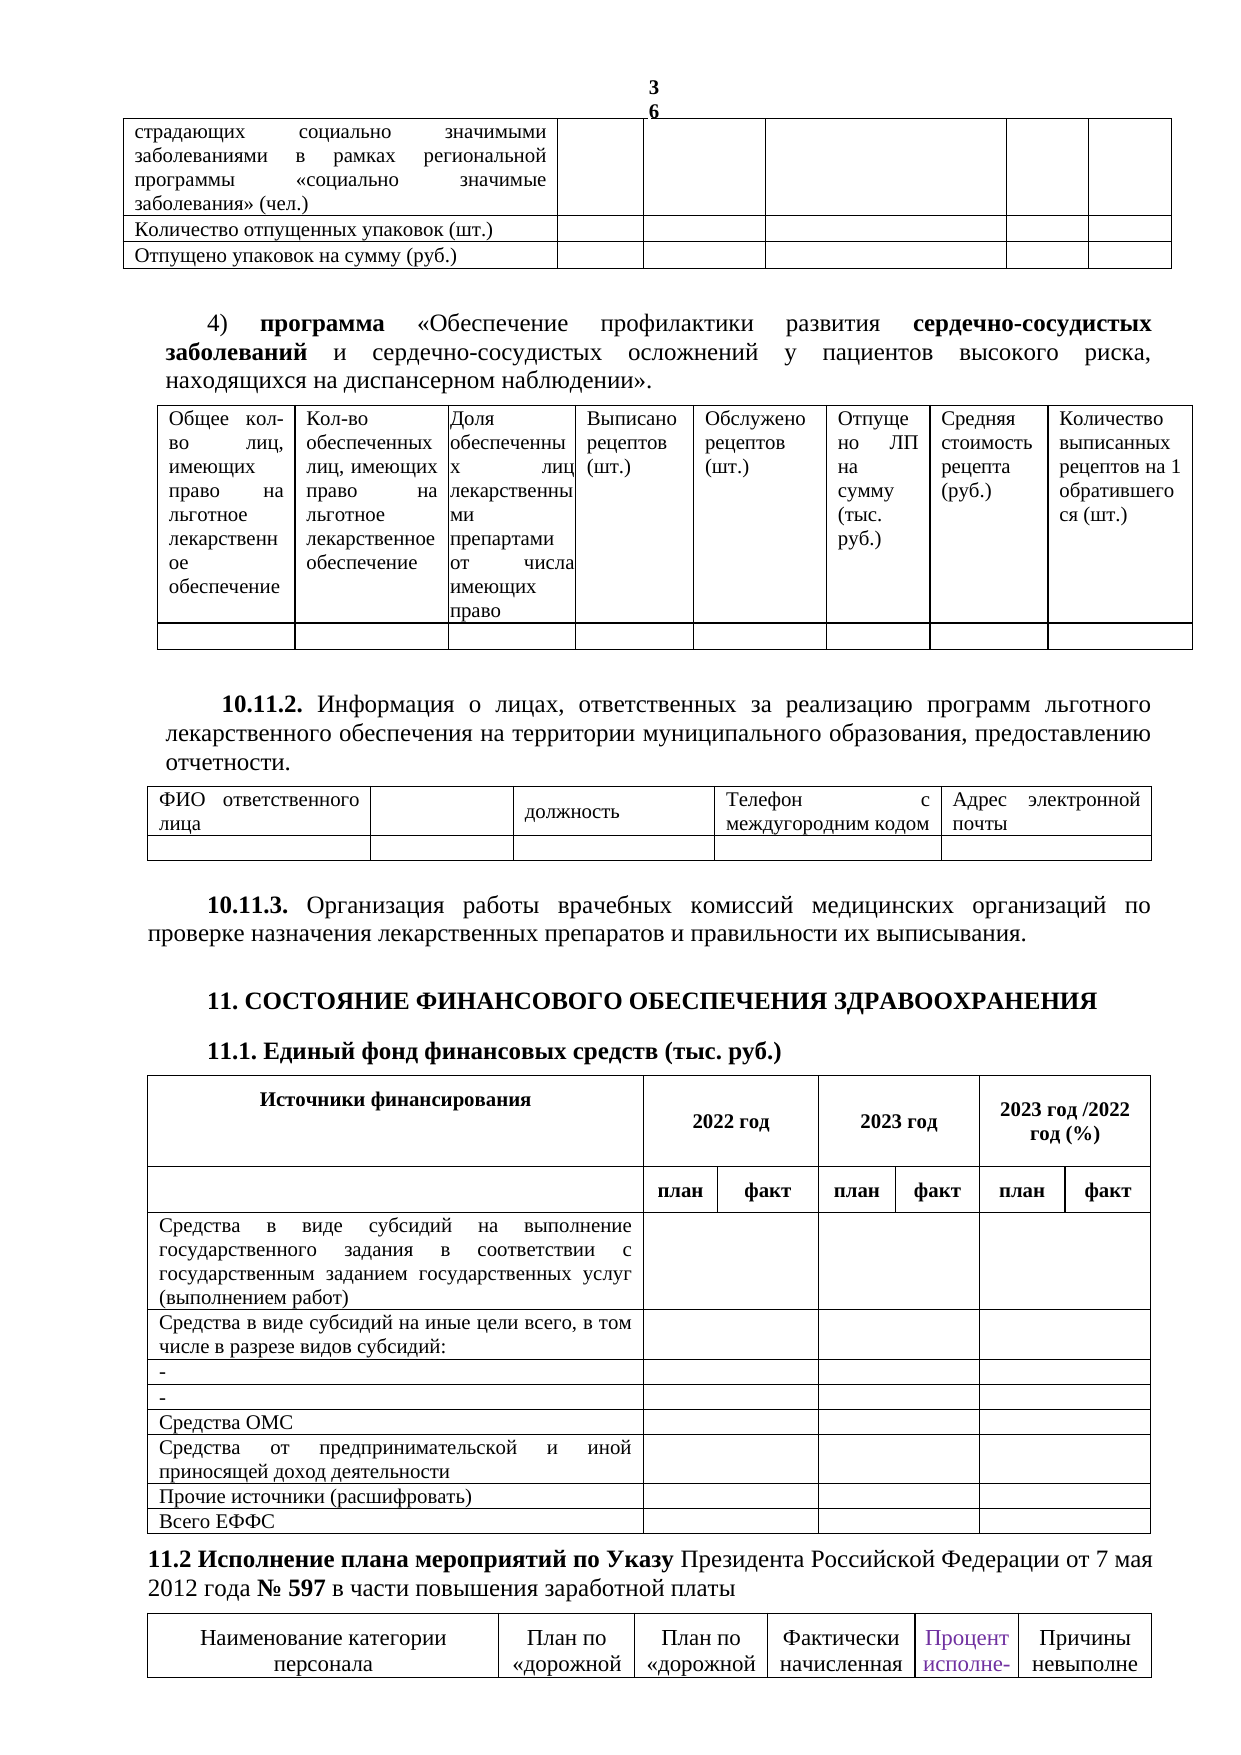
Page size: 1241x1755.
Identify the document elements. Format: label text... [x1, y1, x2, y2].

table_header должность [514, 787, 714, 835]
table_cell [819, 1435, 979, 1483]
table_cell [148, 836, 370, 860]
table_cell [644, 1213, 818, 1309]
table_cell [819, 1509, 979, 1533]
table_cell [644, 216, 765, 241]
table_header 2023 год [819, 1076, 979, 1166]
table_cell Средства в виде субсидий на иные цели всего, в том числе в разрезе видов субсидий: [148, 1310, 643, 1358]
table_cell [1089, 242, 1171, 268]
table_cell [558, 242, 643, 268]
table_header Источники финансирования [148, 1076, 643, 1166]
table_cell [158, 624, 294, 649]
table_cell план [819, 1167, 895, 1212]
table_cell Прочие источники (расшифровать) [148, 1484, 643, 1508]
text 11.1. Единый фонд финансовых средств (тыс. руб.) [148, 1036, 1152, 1065]
table_cell Отпущено упаковок на сумму (руб.) [124, 242, 557, 268]
table_header Отпущено ЛП на сумму (тыс. руб.) [827, 406, 929, 622]
table_cell [1089, 216, 1171, 241]
table_cell [644, 1509, 818, 1533]
table_cell [980, 1484, 1150, 1508]
table_cell факт [1066, 1167, 1150, 1212]
table_header ФИО ответственного лица [148, 787, 370, 835]
table_cell [644, 1435, 818, 1483]
table_cell [514, 836, 714, 860]
table_cell [827, 624, 929, 649]
text 11. СОСТОЯНИЕ ФИНАНСОВОГО ОБЕСПЕЧЕНИЯ ЗДРАВООХРАНЕНИЯ [148, 986, 1152, 1015]
table_header Процент исполне- [916, 1614, 1018, 1677]
table_cell [1007, 119, 1088, 215]
table_header Выписано рецептов (шт.) [576, 406, 693, 622]
table_cell - [148, 1360, 643, 1383]
table_cell [931, 624, 1047, 649]
table_header Наименование категории персонала [148, 1614, 498, 1677]
table_cell [644, 1484, 818, 1508]
table_header Причины невыполне [1019, 1614, 1151, 1677]
table_cell Средства ОМС [148, 1410, 643, 1434]
table_header Телефон с междугородним кодом [715, 787, 941, 835]
table_cell [1089, 119, 1171, 215]
table_cell факт [718, 1167, 818, 1212]
text 10.11.3. Организация работы врачебных комиссий медицинских организаций по проверке назначения лекарственных препаратов и правильности их выписывания. [148, 890, 1152, 947]
table_cell план [644, 1167, 717, 1212]
table_cell [819, 1360, 979, 1383]
table_cell [980, 1213, 1150, 1309]
table_header План по «дорожной [635, 1614, 767, 1677]
table_header План по «дорожной [499, 1614, 634, 1677]
table_cell Средства от предпринимательской и иной приносящей доход деятельности [148, 1435, 643, 1483]
table_cell [644, 1360, 818, 1383]
table_cell Количество отпущенных упаковок (шт.) [124, 216, 557, 241]
table_cell [980, 1360, 1150, 1383]
table_cell план [980, 1167, 1064, 1212]
table_cell [694, 624, 826, 649]
table_cell [1007, 242, 1088, 268]
table_header Фактически начисленная [768, 1614, 914, 1677]
table_cell [715, 836, 941, 860]
table_cell факт [896, 1167, 979, 1212]
table_cell [644, 1410, 818, 1434]
table_header Средняя стоимость рецепта (руб.) [931, 406, 1047, 622]
table_cell [819, 1484, 979, 1508]
text 10.11.2. Информация о лицах, ответственных за реализацию программ льготного лекарственного обеспечения на территории муниципального образования, предоставлению отчетности. [165, 689, 1152, 775]
table_header Количество выписанных рецептов на 1 обратившегося (шт.) [1049, 406, 1192, 622]
table_header Адрес электронной почты [942, 787, 1151, 835]
table_cell - [148, 1385, 643, 1409]
table_cell [576, 624, 693, 649]
table_cell [980, 1509, 1150, 1533]
table_cell [148, 1167, 643, 1212]
table_cell [980, 1410, 1150, 1434]
table_cell [644, 119, 765, 215]
table_cell [644, 242, 765, 268]
table_header 2023 год /2022 год (%) [980, 1076, 1150, 1166]
table_cell [1007, 216, 1088, 241]
table_cell [819, 1213, 979, 1309]
table_cell [766, 119, 1006, 215]
text 11.2 Исполнение плана мероприятий по Указу Президента Российской Федерации от 7 мая 2012 года № 597 в части повышения заработной платы [148, 1544, 1158, 1602]
table_cell [1049, 624, 1192, 649]
table_cell [449, 624, 575, 649]
text 4) программа «Обеспечение профилактики развития сердечно-сосудистых заболеваний и сердечно-сосудистых осложнений у пациентов высокого риска, находящихся на диспансерном наблюдении». [165, 308, 1152, 394]
table_cell [558, 216, 643, 241]
table_cell [980, 1385, 1150, 1409]
table_header Кол-во обеспеченных лиц, имеющих право на льготное лекарственное обеспечение [296, 406, 448, 622]
table_cell [558, 119, 643, 215]
table_cell [942, 836, 1151, 860]
table_cell [819, 1310, 979, 1358]
table_header Общее кол-во лиц, имеющих право на льготное лекарственное обеспечение [158, 406, 294, 622]
table_cell Всего ЕФФС [148, 1509, 643, 1533]
table_header Обслужено рецептов (шт.) [694, 406, 826, 622]
table_header Доля обеспеченных лиц лекарственными препартами от числа имеющих право [449, 406, 575, 622]
table_cell [819, 1385, 979, 1409]
table_cell [980, 1435, 1150, 1483]
table_cell [644, 1385, 818, 1409]
table_cell [644, 1310, 818, 1358]
table_cell [819, 1410, 979, 1434]
table_cell [766, 216, 1006, 241]
table_header 2022 год [644, 1076, 818, 1166]
table_cell [980, 1310, 1150, 1358]
table_header [371, 787, 513, 835]
table_cell [296, 624, 448, 649]
table_cell страдающих социально значимыми заболеваниями в рамках региональной программы «социально значимые заболевания» (чел.) [124, 119, 557, 215]
table_cell Средства в виде субсидий на выполнение государственного задания в соответствии с государственным заданием государственных услуг (выполнением работ) [148, 1213, 643, 1309]
table_cell [766, 242, 1006, 268]
table_cell [371, 836, 513, 860]
